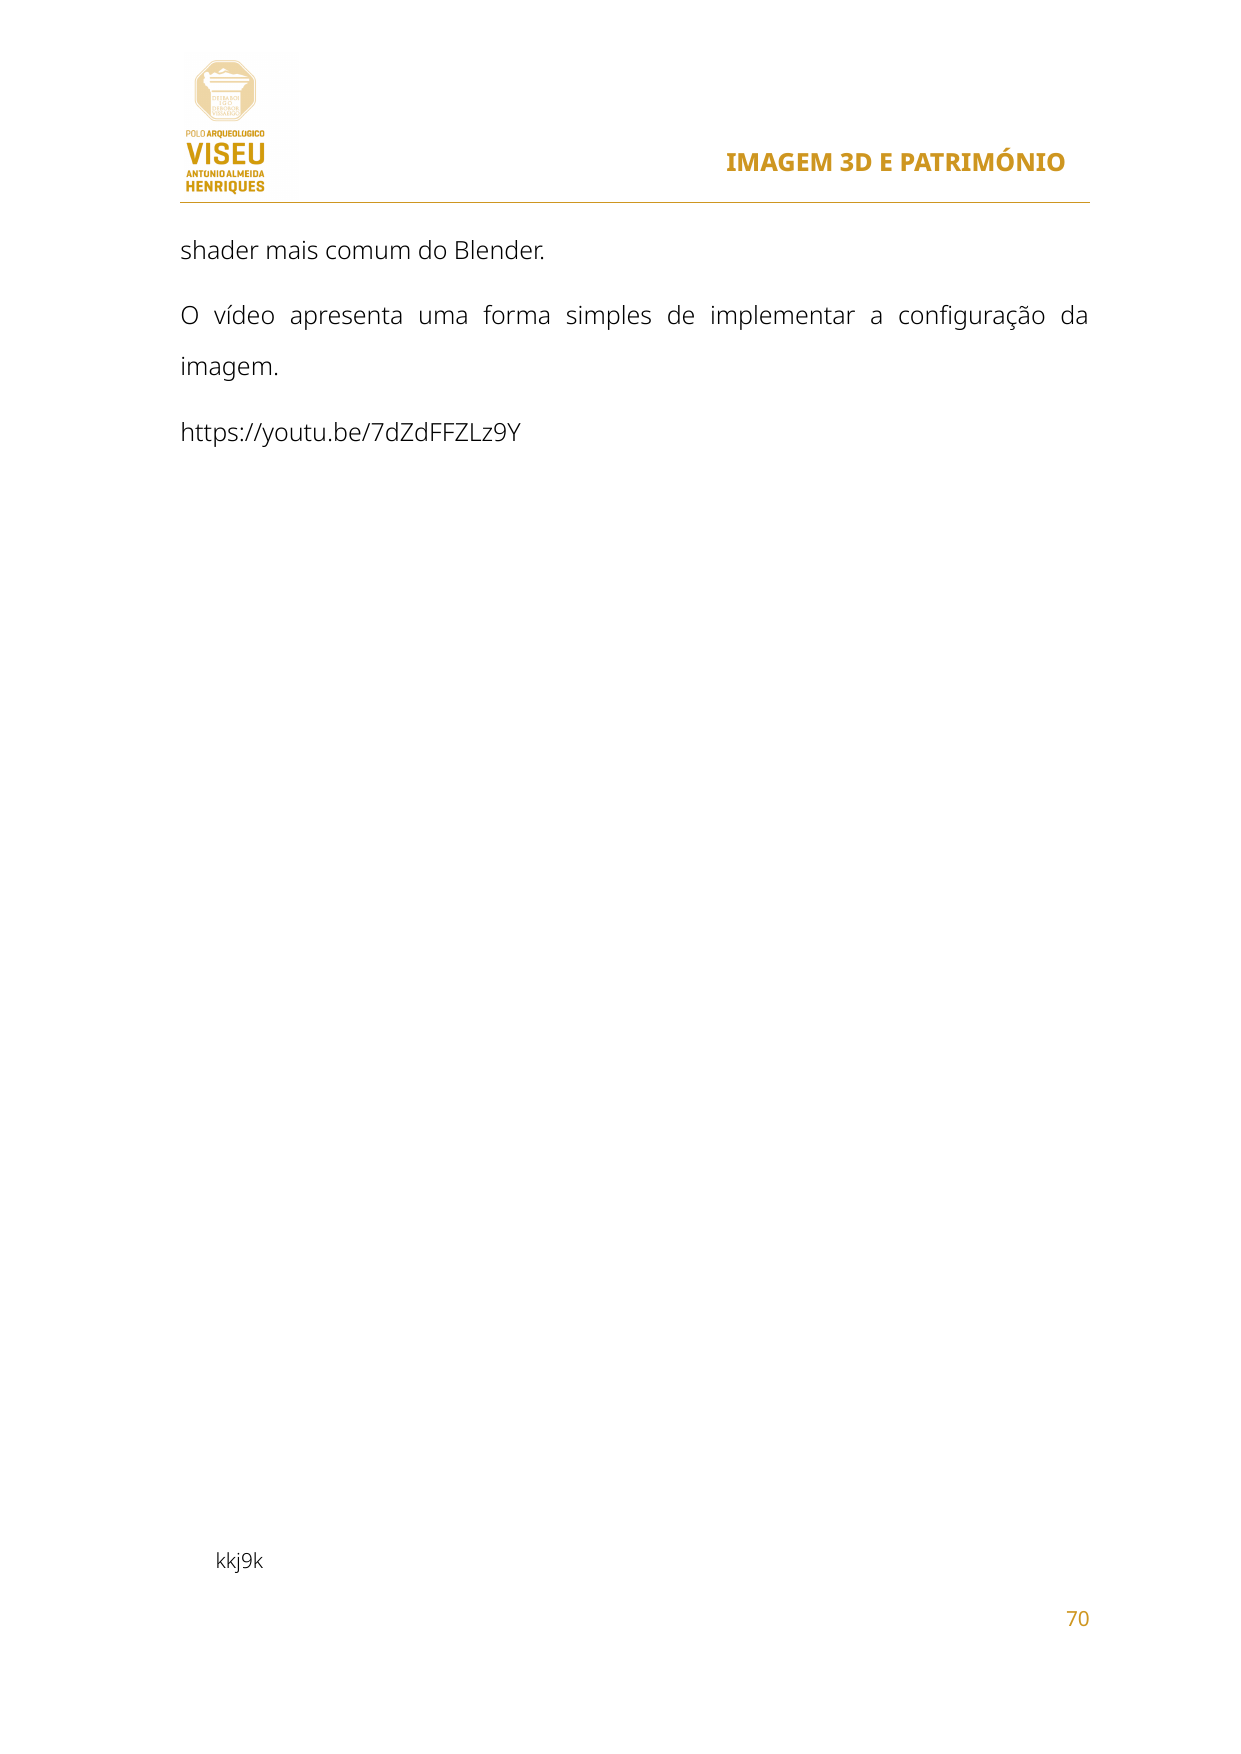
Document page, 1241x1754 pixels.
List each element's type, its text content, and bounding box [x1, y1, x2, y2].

picture [183, 52, 299, 201]
text kkj9k [180, 1547, 1090, 1575]
text O vídeo apresenta uma forma simples de implementar a configuração da imagem. [180, 298, 1090, 383]
text https://youtu.be/7dZdFFZLz9Y [180, 415, 1090, 449]
text shader mais comum do Blender. [180, 232, 1090, 266]
